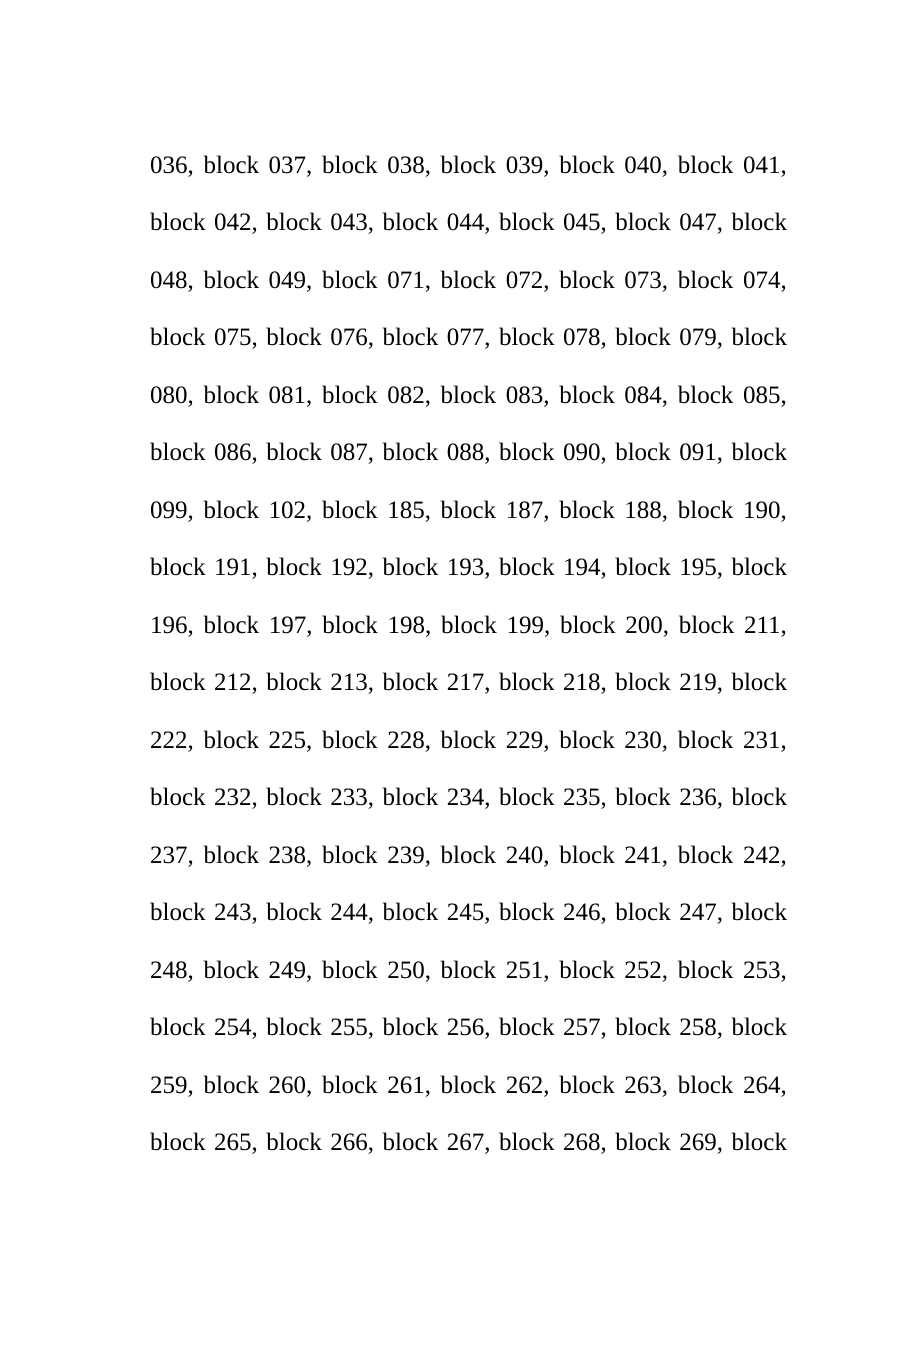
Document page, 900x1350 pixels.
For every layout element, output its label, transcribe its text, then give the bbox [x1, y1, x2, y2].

text 036, block 037, block 038, block 039, block 040, block 041, block 042, block 043, block 044, block 045, block 047, block 048, block 049, block 071, block 072, block 073, block 074, block 075, block 076, block 077, block 078, block 079, block 080, block 081, block 082, block 083, block 084, block 085, block 086, block 087, block 088, block 090, block 091, block 099, block 102, block 185, block 187, block 188, block 190, block 191, block 192, block 193, block 194, block 195, block 196, block 197, block 198, block 199, block 200, block 211, block 212, block 213, block 217, block 218, block 219, block 222, block 225, block 228, block 229, block 230, block 231, block 232, block 233, block 234, block 235, block 236, block 237, block 238, block 239, block 240, block 241, block 242, block 243, block 244, block 245, block 246, block 247, block 248, block 249, block 250, block 251, block 252, block 253, block 254, block 255, block 256, block 257, block 258, block 259, block 260, block 261, block 262, block 263, block 264, block 265, block 266, block 267, block 268, block 269, block [150, 150, 787, 1156]
